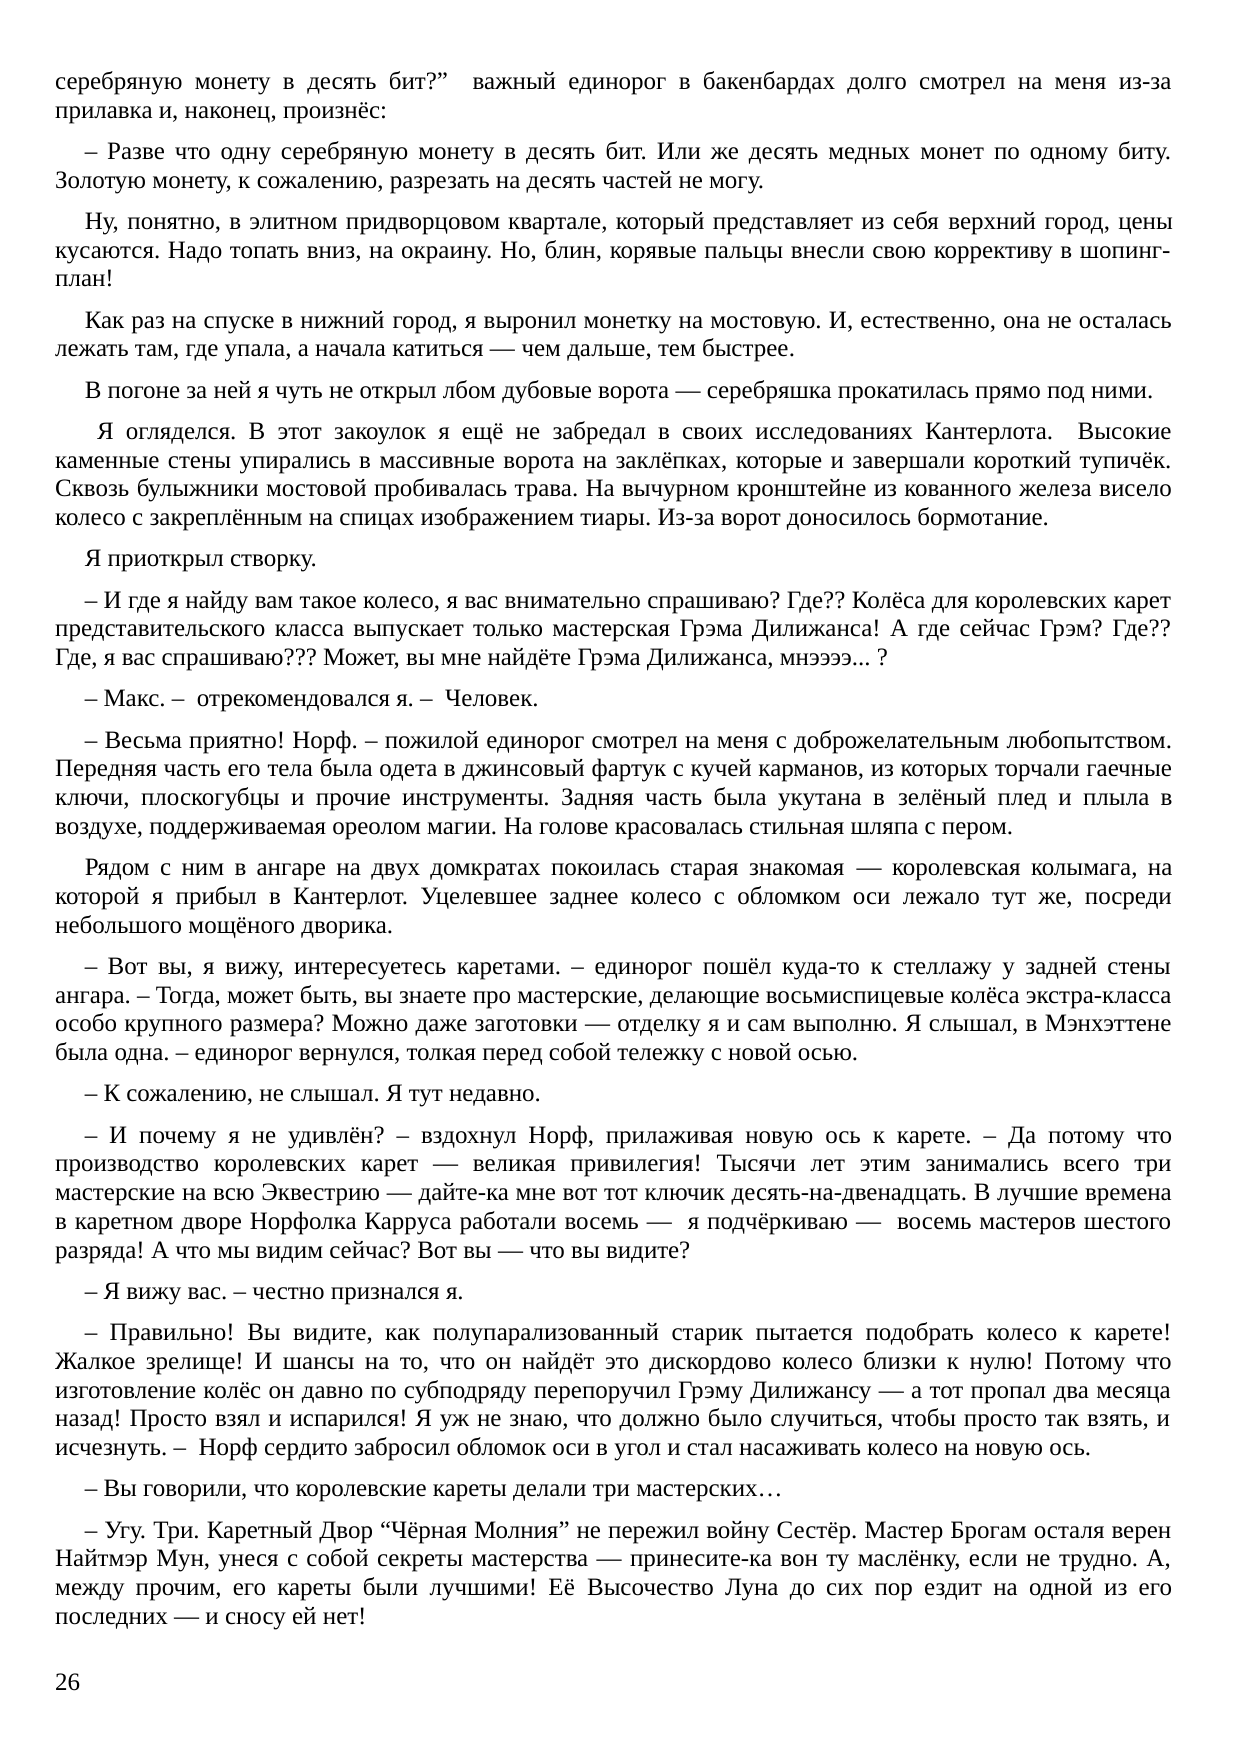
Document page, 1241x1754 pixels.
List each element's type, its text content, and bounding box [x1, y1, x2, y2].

text Рядом с ним в ангаре на двух домкратах покоилась старая знакомая — королевская колымага, на которой я прибыл в Кантерлот. Уцелевшее заднее колесо с обломком оси лежало тут же, посреди небольшого мощёного дворика. [55, 852, 1173, 938]
text Я приоткрыл створку. [55, 543, 1173, 572]
text Я огляделся. В этот закоулок я ещё не забредал в своих исследованиях Кантерлота. Высокие каменные стены упирались в массивные ворота на заклёпках, которые и завершали короткий тупичёк. Сквозь булыжники мостовой пробивалась трава. На вычурном кронштейне из кованного железа висело колесо с закреплённым на спицах изображением тиары. Из-за ворот доносилось бормотание. [55, 416, 1173, 531]
text – Угу. Три. Каретный Двор “Чёрная Молния” не пережил войну Сестёр. Мастер Брогам осталя верен Найтмэр Мун, унеся с собой секреты мастерства — принесите-ка вон ту маслёнку, если не трудно. А, между прочим, его кареты были лучшими! Её Высочество Луна до сих пор ездит на одной из его последних — и сносу ей нет! [55, 1515, 1173, 1630]
text Как раз на спуске в нижний город, я выронил монетку на мостовую. И, естественно, она не осталась лежать там, где упала, а начала катиться — чем дальше, тем быстрее. [55, 305, 1173, 362]
text – Вы говорили, что королевские кареты делали три мастерских… [55, 1473, 1173, 1502]
text – Макс. – отрекомендовался я. – Человек. [55, 683, 1173, 712]
text В погоне за ней я чуть не открыл лбом дубовые ворота — серебряшка прокатилась прямо под ними. [55, 375, 1173, 403]
text – Я вижу вас. – честно признался я. [55, 1276, 1173, 1305]
text серебряную монету в десять бит?” важный единорог в бакенбардах долго смотрел на меня из-за прилавка и, наконец, произнёс: [55, 66, 1173, 123]
text – И почему я не удивлён? – вздохнул Норф, прилаживая новую ось к карете. – Да потому что производство королевских карет — великая привилегия! Тысячи лет этим занимались всего три мастерские на всю Эквестрию — дайте-ка мне вот тот ключик десять-на-двенадцать. В лучшие времена в каретном дворе Норфолка Карруса работали восемь — я подчёркиваю — восемь мастеров шестого разряда! А что мы видим сейчас? Вот вы — что вы видите? [55, 1120, 1173, 1263]
text Ну, понятно, в элитном придворцовом квартале, который представляет из себя верхний город, цены кусаются. Надо топать вниз, на окраину. Но, блин, корявые пальцы внесли свою коррективу в шопинг-план! [55, 206, 1173, 292]
text – Весьма приятно! Норф. – пожилой единорог смотрел на меня с доброжелательным любопытством. Передняя часть его тела была одета в джинсовый фартук с кучей карманов, из которых торчали гаечные ключи, плоскогубцы и прочие инструменты. Задняя часть была укутана в зелёный плед и плыла в воздухе, поддерживаемая ореолом магии. На голове красовалась стильная шляпа с пером. [55, 725, 1173, 840]
text – Разве что одну серебряную монету в десять бит. Или же десять медных монет по одному биту. Золотую монету, к сожалению, разрезать на десять частей не могу. [55, 136, 1173, 193]
text – Вот вы, я вижу, интересуетесь каретами. – единорог пошёл куда-то к стеллажу у задней стены ангара. – Тогда, может быть, вы знаете про мастерские, делающие восьмиспицевые колёса экстра-класса особо крупного размера? Можно даже заготовки — отделку я и сам выполню. Я слышал, в Мэнхэттене была одна. – единорог вернулся, толкая перед собой тележку с новой осью. [55, 951, 1173, 1066]
text – К сожалению, не слышал. Я тут недавно. [55, 1078, 1173, 1107]
text – Правильно! Вы видите, как полупарализованный старик пытается подобрать колесо к карете! Жалкое зрелище! И шансы на то, что он найдёт это дискордово колесо близки к нулю! Потому что изготовление колёс он давно по субподряду перепоручил Грэму Дилижансу — а тот пропал два месяца назад! Просто взял и испарился! Я уж не знаю, что должно было случиться, чтобы просто так взять, и исчезнуть. – Норф сердито забросил обломок оси в угол и стал насаживать колесо на новую ось. [55, 1317, 1173, 1461]
text – И где я найду вам такое колесо, я вас внимательно спрашиваю? Где?? Колёса для королевских карет представительского класса выпускает только мастерская Грэма Дилижанса! А где сейчас Грэм? Где?? Где, я вас спрашиваю??? Может, вы мне найдёте Грэма Дилижанса, мнээээ... ? [55, 585, 1173, 671]
